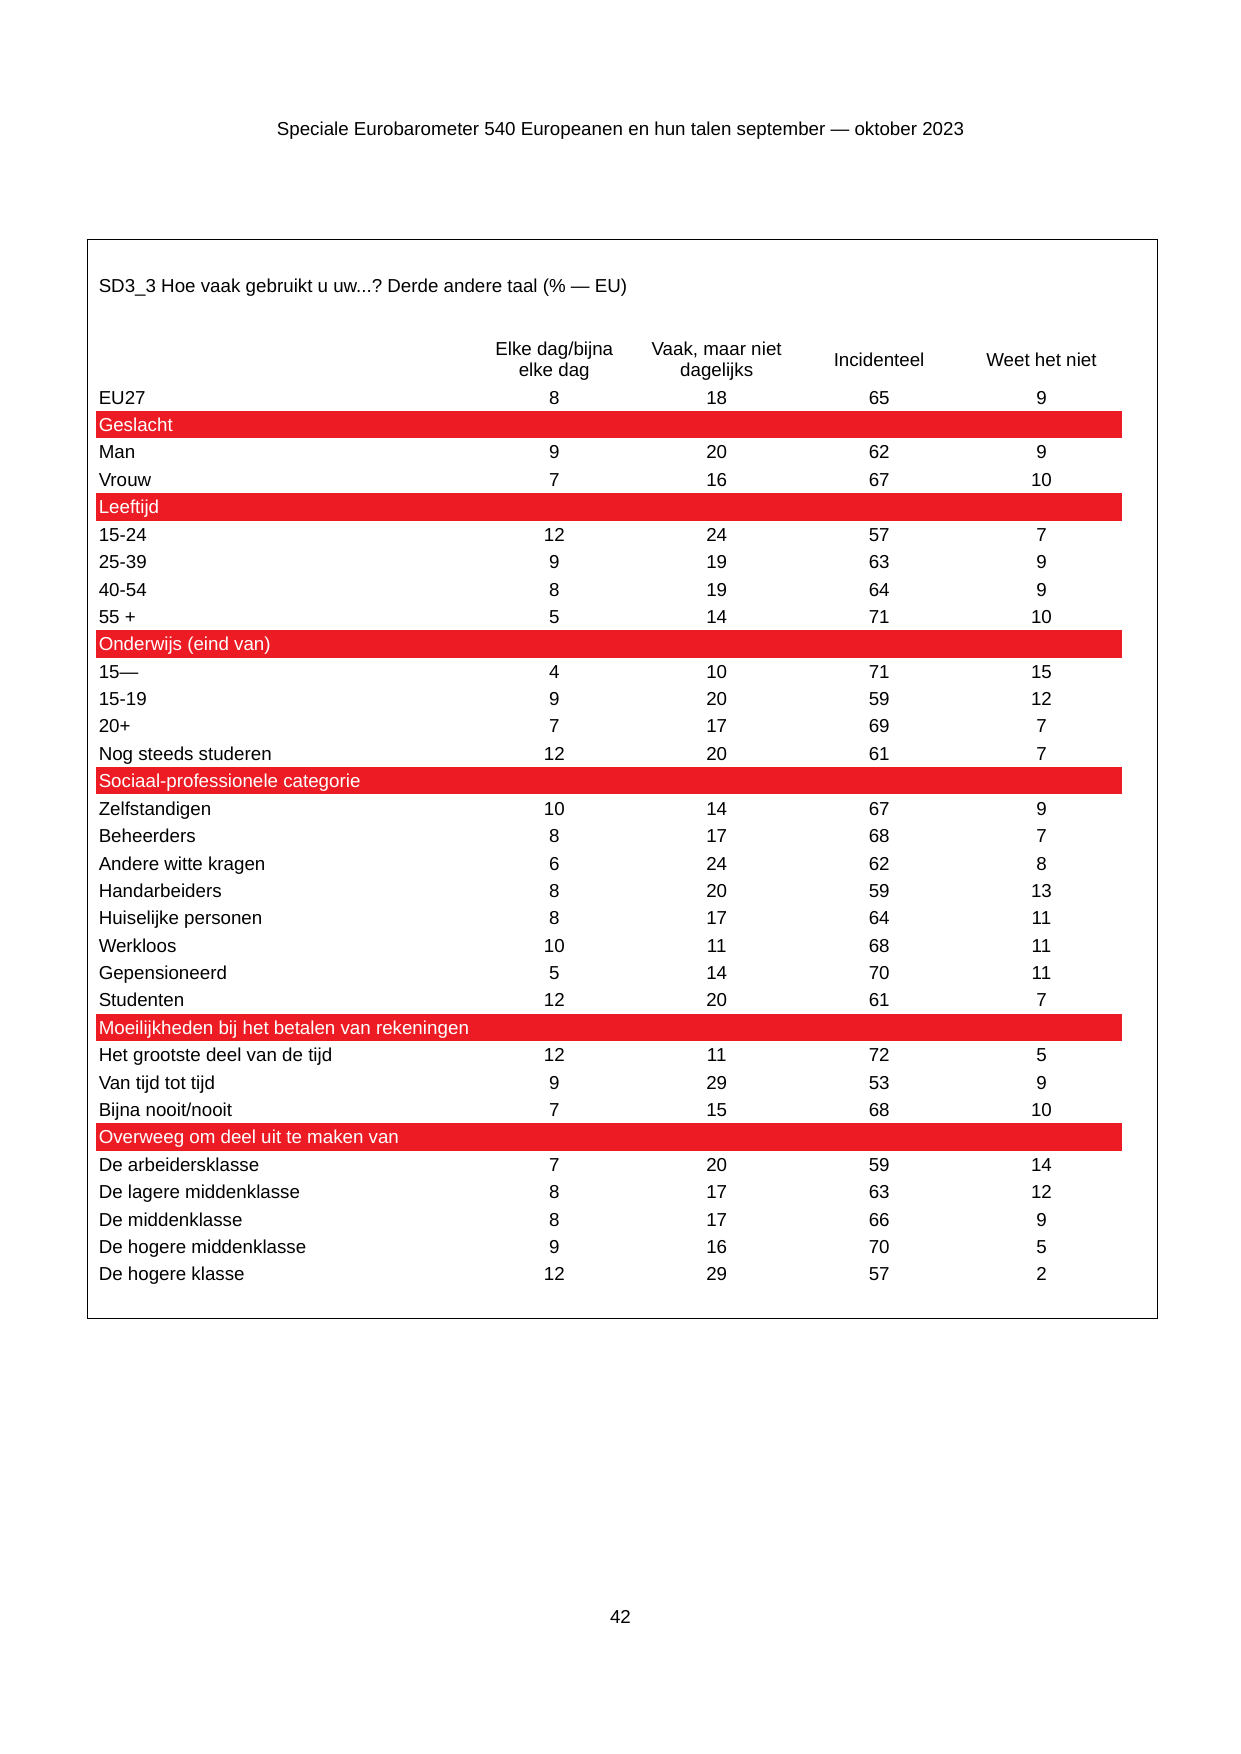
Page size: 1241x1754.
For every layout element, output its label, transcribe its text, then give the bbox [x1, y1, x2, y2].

table_cell 62 [798, 439, 960, 466]
table_cell 12 [473, 986, 635, 1014]
table_cell 19 [635, 548, 798, 575]
table_cell Andere witte kragen [96, 849, 473, 877]
table_cell 15 [635, 1096, 798, 1123]
table_cell 20 [635, 439, 798, 466]
table_cell 20 [635, 685, 798, 712]
table_cell 55 + [96, 603, 473, 630]
table_cell 20 [635, 1151, 798, 1178]
table_cell 8 [473, 1178, 635, 1206]
table_cell 15-24 [96, 521, 473, 548]
table_cell Het grootste deel van de tijd [96, 1041, 473, 1068]
table_cell 18 [635, 384, 798, 411]
table_cell 69 [798, 713, 960, 740]
table_cell [473, 411, 635, 438]
table_cell 63 [798, 548, 960, 575]
table_cell 10 [473, 795, 635, 822]
table_cell 11 [960, 959, 1122, 986]
table_header SD3_3 Hoe vaak gebruikt u uw...? Derde andere taal (% — EU) [96, 270, 1122, 302]
table_cell 7 [960, 986, 1122, 1014]
table_cell 9 [473, 1069, 635, 1096]
table_cell 9 [473, 439, 635, 466]
table_cell Overweeg om deel uit te maken van [96, 1123, 473, 1151]
table_cell [960, 1014, 1122, 1041]
table_cell 11 [960, 932, 1122, 959]
table_cell 11 [635, 1041, 798, 1068]
table_cell [798, 767, 960, 794]
table_cell 57 [798, 521, 960, 548]
table_cell 2 [960, 1260, 1122, 1288]
table_cell Bijna nooit/nooit [96, 1096, 473, 1123]
table_cell 71 [798, 658, 960, 685]
table_cell Vaak, maar niet dagelijks [635, 335, 798, 384]
table_cell 13 [960, 877, 1122, 904]
table_cell [960, 767, 1122, 794]
table_cell 7 [960, 713, 1122, 740]
table_cell [473, 767, 635, 794]
table_cell 67 [798, 795, 960, 822]
table_cell 9 [473, 1233, 635, 1260]
table_cell 11 [960, 904, 1122, 932]
table_cell 10 [960, 1096, 1122, 1123]
table_cell 29 [635, 1260, 798, 1288]
table_cell 24 [635, 849, 798, 877]
table_cell 17 [635, 1206, 798, 1233]
table_cell Handarbeiders [96, 877, 473, 904]
table_cell 7 [473, 713, 635, 740]
table_cell 12 [473, 740, 635, 767]
table_cell 12 [473, 1260, 635, 1288]
table_cell Leeftijd [96, 493, 473, 521]
table_cell 14 [635, 795, 798, 822]
table_cell 10 [635, 658, 798, 685]
table_cell 59 [798, 685, 960, 712]
table_cell [96, 302, 473, 335]
table_cell Vrouw [96, 466, 473, 493]
table_cell [798, 411, 960, 438]
table_cell 7 [473, 1151, 635, 1178]
table_cell 61 [798, 986, 960, 1014]
table_cell 59 [798, 1151, 960, 1178]
table_cell 6 [473, 849, 635, 877]
table_cell 14 [635, 603, 798, 630]
table_cell [635, 411, 798, 438]
table_cell [798, 630, 960, 658]
table_cell [960, 1123, 1122, 1151]
table_cell 19 [635, 575, 798, 603]
table_cell 17 [635, 713, 798, 740]
table_cell Beheerders [96, 822, 473, 849]
table_cell [960, 630, 1122, 658]
table_cell [960, 411, 1122, 438]
table_cell 20 [635, 740, 798, 767]
table_cell [473, 630, 635, 658]
table_cell 7 [473, 1096, 635, 1123]
table_cell 10 [960, 466, 1122, 493]
table_cell 9 [960, 575, 1122, 603]
table_cell [798, 493, 960, 521]
table_cell 16 [635, 466, 798, 493]
table_cell [635, 630, 798, 658]
table_cell 25-39 [96, 548, 473, 575]
table_cell [798, 1014, 960, 1041]
table_cell 7 [960, 521, 1122, 548]
table_cell 5 [473, 603, 635, 630]
table_cell De lagere middenklasse [96, 1178, 473, 1206]
table_cell Weet het niet [960, 335, 1122, 384]
table_cell 9 [473, 548, 635, 575]
table_cell Zelfstandigen [96, 795, 473, 822]
table_cell [798, 1123, 960, 1151]
table_cell [635, 302, 798, 335]
table_cell Nog steeds studeren [96, 740, 473, 767]
table_cell 16 [635, 1233, 798, 1260]
table_cell 7 [473, 466, 635, 493]
table_cell 68 [798, 1096, 960, 1123]
table_cell Werkloos [96, 932, 473, 959]
table_cell 15 [960, 658, 1122, 685]
table_cell 24 [635, 521, 798, 548]
table_cell EU27 [96, 384, 473, 411]
table_cell 9 [473, 685, 635, 712]
table_cell 8 [473, 1206, 635, 1233]
table_cell 70 [798, 959, 960, 986]
table_cell [473, 493, 635, 521]
table_cell 59 [798, 877, 960, 904]
table_cell Incidenteel [798, 335, 960, 384]
table_cell Gepensioneerd [96, 959, 473, 986]
table_cell 11 [635, 932, 798, 959]
table_cell 8 [473, 822, 635, 849]
table_cell [473, 1014, 635, 1041]
table_cell 67 [798, 466, 960, 493]
table_cell 65 [798, 384, 960, 411]
table_cell Sociaal-professionele categorie [96, 767, 473, 794]
table_cell 7 [960, 740, 1122, 767]
table_cell 20+ [96, 713, 473, 740]
table_cell 12 [960, 685, 1122, 712]
table_cell [96, 335, 473, 384]
table_cell 15-19 [96, 685, 473, 712]
table_cell 8 [473, 904, 635, 932]
table_cell 9 [960, 1206, 1122, 1233]
table_cell De hogere klasse [96, 1260, 473, 1288]
table_cell Van tijd tot tijd [96, 1069, 473, 1096]
table_cell 12 [473, 521, 635, 548]
table_cell 8 [473, 384, 635, 411]
table_cell 5 [473, 959, 635, 986]
table_cell [635, 767, 798, 794]
table_cell Moeilijkheden bij het betalen van rekeningen [96, 1014, 473, 1041]
table_cell [473, 302, 635, 335]
table_cell 9 [960, 548, 1122, 575]
table_cell 66 [798, 1206, 960, 1233]
table_cell 8 [473, 575, 635, 603]
table_cell 7 [960, 822, 1122, 849]
table_cell 14 [960, 1151, 1122, 1178]
table_cell 17 [635, 822, 798, 849]
table_cell [635, 1123, 798, 1151]
table_cell 9 [960, 439, 1122, 466]
table_cell 61 [798, 740, 960, 767]
table_cell Man [96, 439, 473, 466]
table_cell 12 [473, 1041, 635, 1068]
table_cell 8 [473, 877, 635, 904]
table_cell 20 [635, 986, 798, 1014]
table_cell 9 [960, 1069, 1122, 1096]
table_cell Huiselijke personen [96, 904, 473, 932]
table_cell De arbeidersklasse [96, 1151, 473, 1178]
table_cell 70 [798, 1233, 960, 1260]
table_cell 17 [635, 904, 798, 932]
table_cell 4 [473, 658, 635, 685]
table_cell 64 [798, 575, 960, 603]
table_cell [960, 493, 1122, 521]
table_cell 72 [798, 1041, 960, 1068]
table_cell 9 [960, 795, 1122, 822]
table_cell 10 [960, 603, 1122, 630]
table_cell 64 [798, 904, 960, 932]
table_cell De middenklasse [96, 1206, 473, 1233]
table_cell Elke dag/bijna elke dag [473, 335, 635, 384]
table_cell Onderwijs (eind van) [96, 630, 473, 658]
table_cell 17 [635, 1178, 798, 1206]
table_cell 57 [798, 1260, 960, 1288]
table_cell 40-54 [96, 575, 473, 603]
table_cell 68 [798, 822, 960, 849]
table_cell 53 [798, 1069, 960, 1096]
table_cell [635, 1014, 798, 1041]
table_cell 63 [798, 1178, 960, 1206]
table_cell De hogere middenklasse [96, 1233, 473, 1260]
table_cell 14 [635, 959, 798, 986]
table_cell 5 [960, 1233, 1122, 1260]
table_cell Studenten [96, 986, 473, 1014]
table_cell 71 [798, 603, 960, 630]
table_cell 10 [473, 932, 635, 959]
table_cell [798, 302, 960, 335]
table_cell [635, 493, 798, 521]
table_cell 62 [798, 849, 960, 877]
table_cell 68 [798, 932, 960, 959]
table_cell [960, 302, 1122, 335]
table_cell 12 [960, 1178, 1122, 1206]
table_cell 5 [960, 1041, 1122, 1068]
table_cell 20 [635, 877, 798, 904]
table_cell 29 [635, 1069, 798, 1096]
table_cell 15— [96, 658, 473, 685]
table_cell 9 [960, 384, 1122, 411]
table_cell Geslacht [96, 411, 473, 438]
table_cell 8 [960, 849, 1122, 877]
table_cell [473, 1123, 635, 1151]
